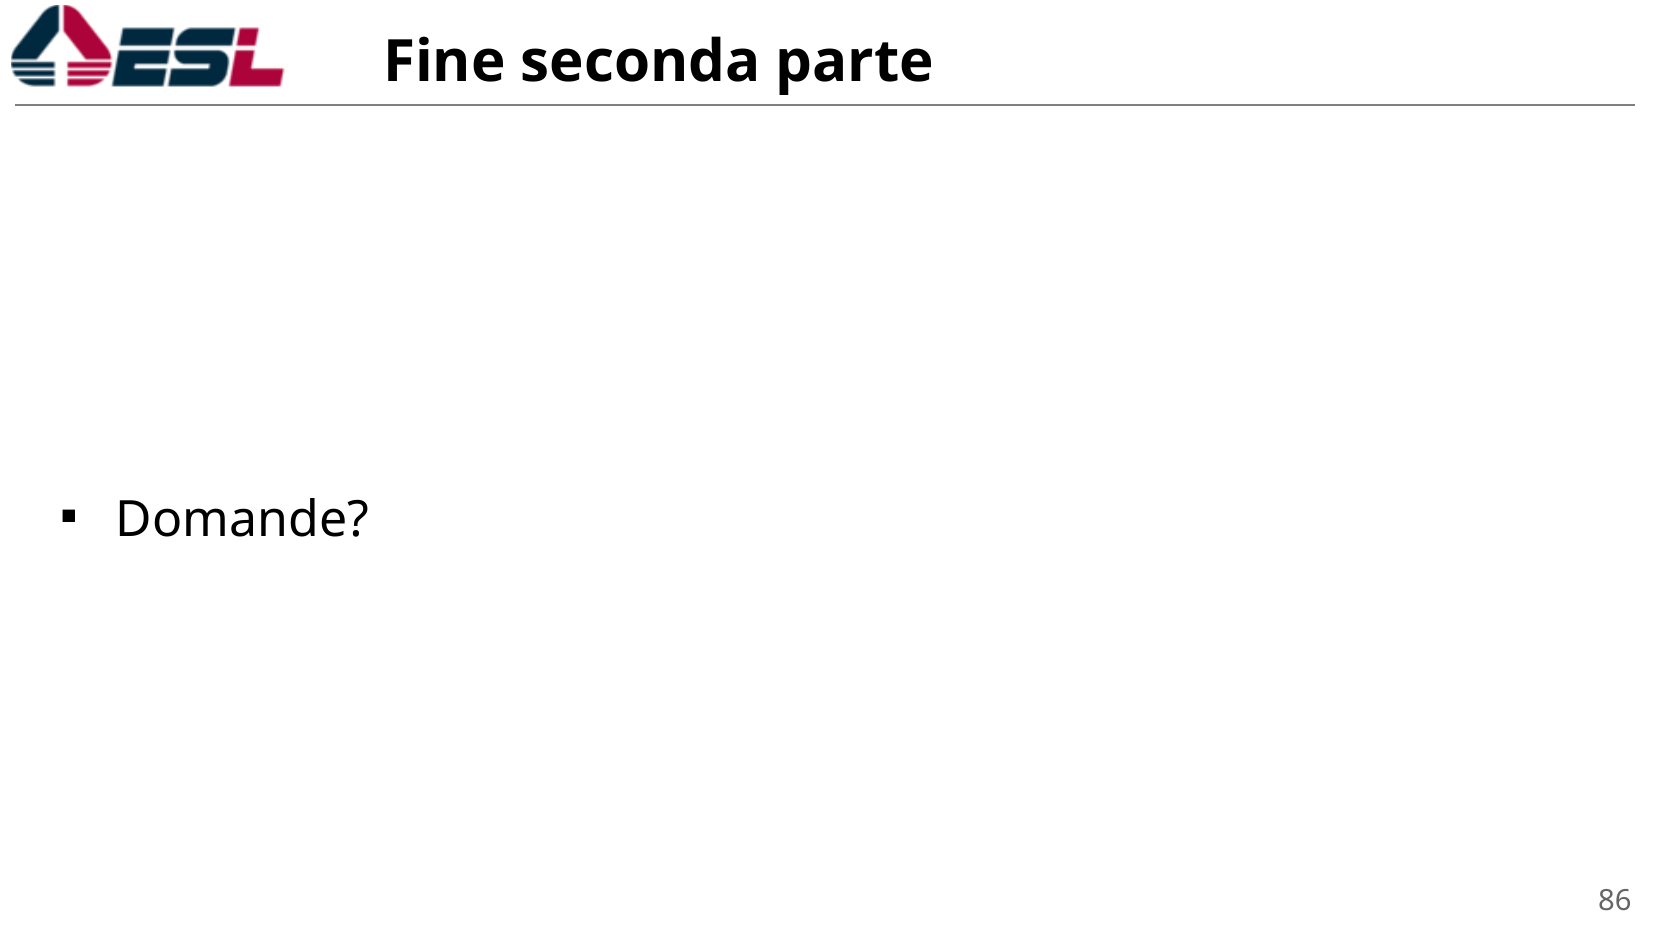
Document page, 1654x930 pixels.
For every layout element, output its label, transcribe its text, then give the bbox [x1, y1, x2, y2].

picture [11, 5, 288, 90]
list Domande? [45, 134, 1606, 901]
title Fine seconda parte [335, 0, 1653, 103]
